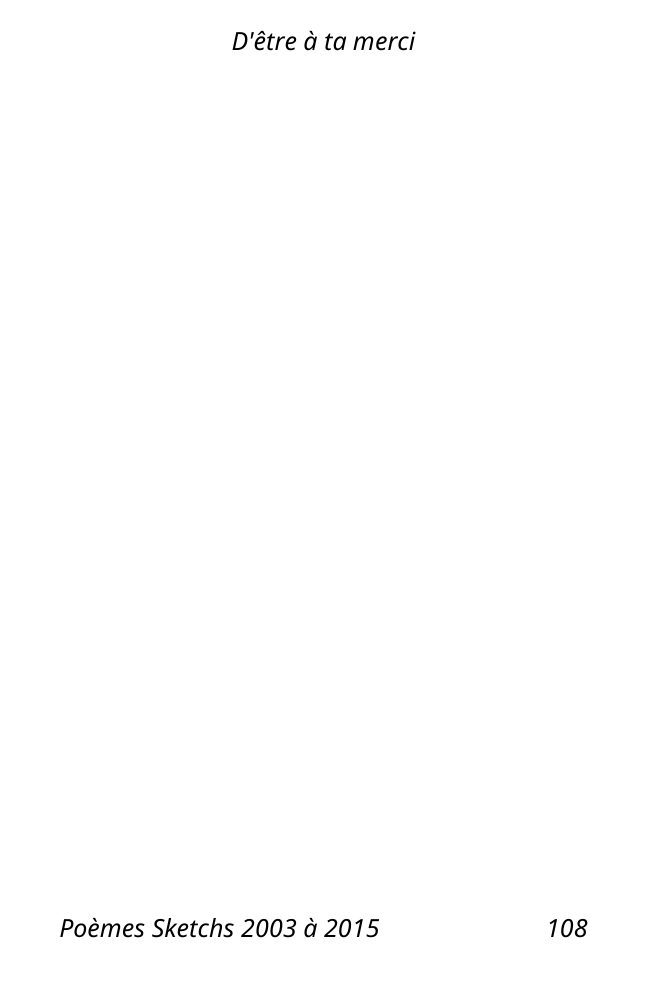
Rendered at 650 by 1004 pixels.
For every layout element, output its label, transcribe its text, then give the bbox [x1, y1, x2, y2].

text D'être à ta merci [59, 24, 591, 58]
